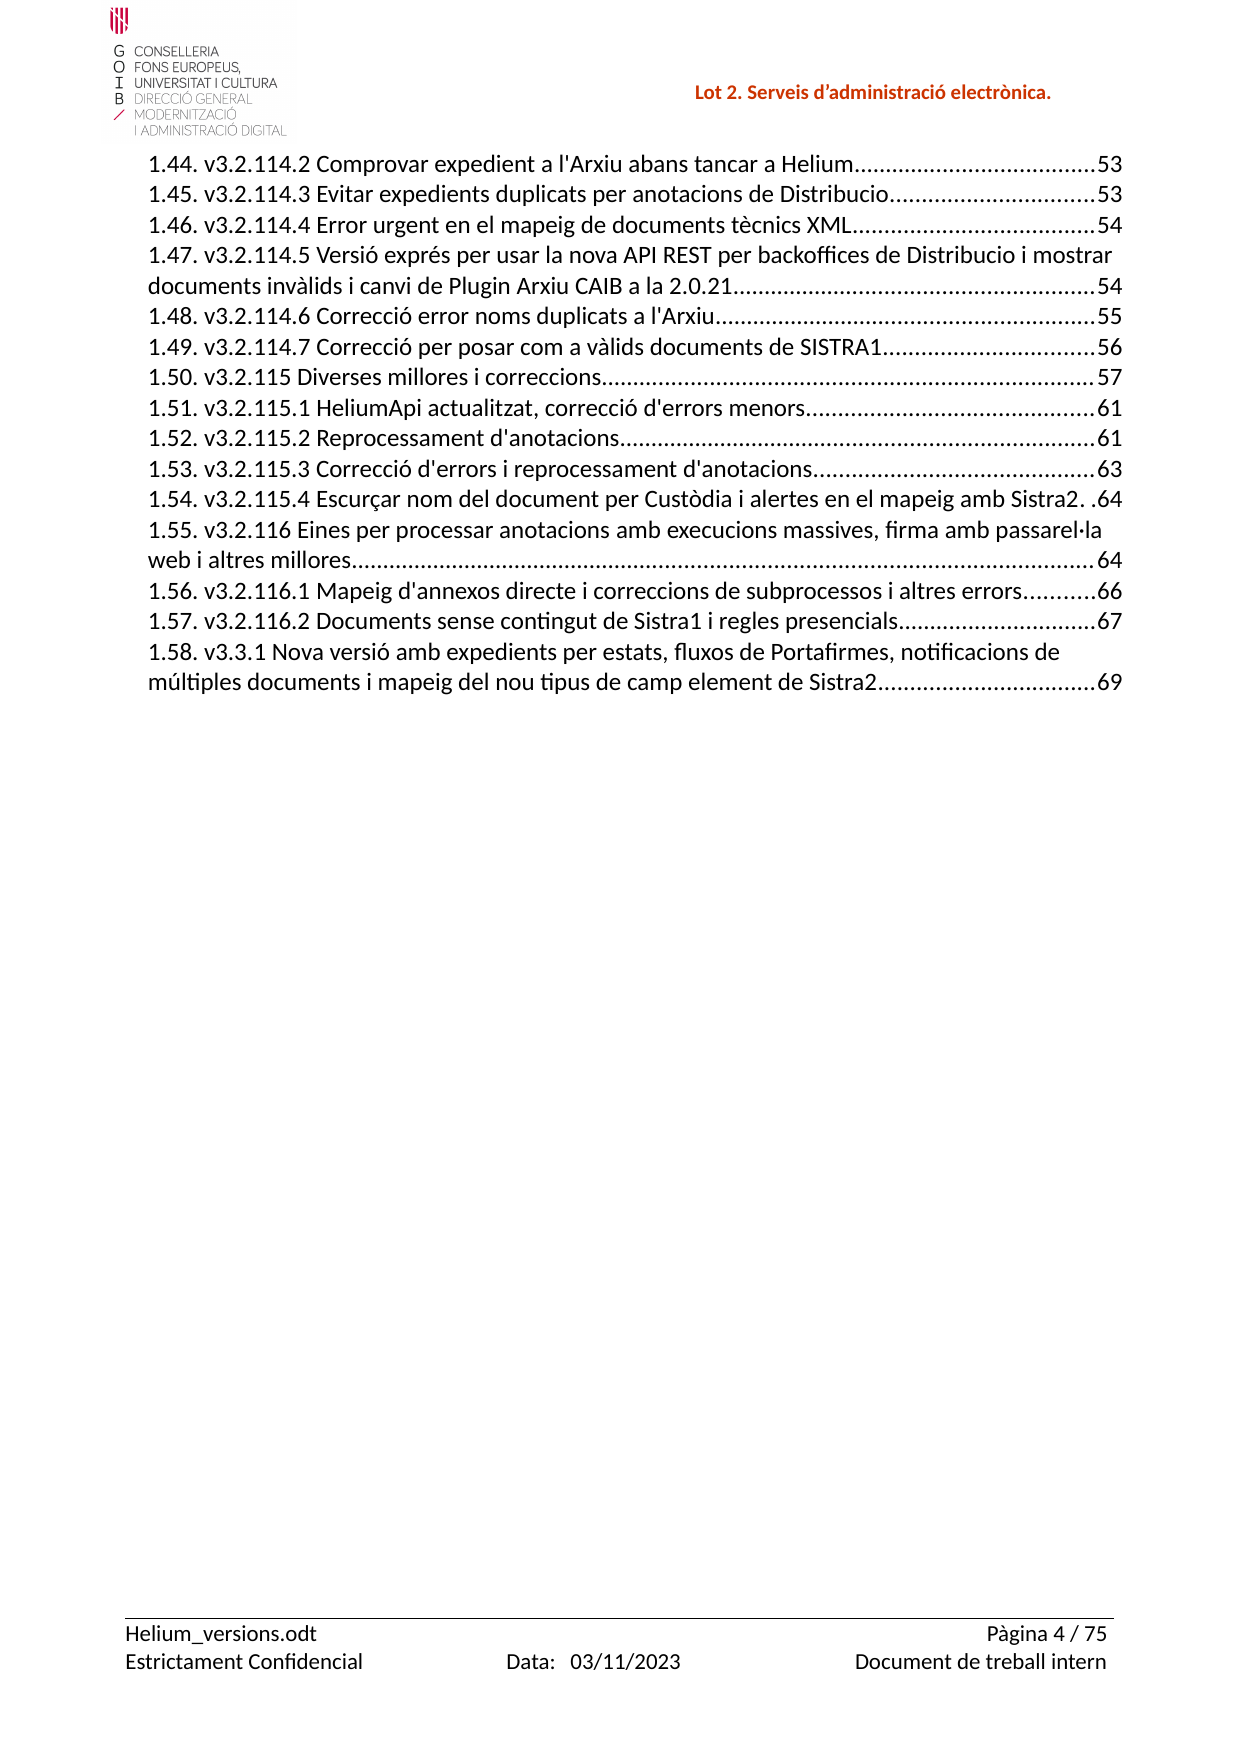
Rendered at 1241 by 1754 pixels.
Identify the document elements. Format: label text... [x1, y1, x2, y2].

text 1.53. v3.2.115.3 Correcció d'errors i reprocessament d'anotacions 63 [148, 453, 1122, 483]
text 1.54. v3.2.115.4 Escurçar nom del document per Custòdia i alertes en el mapeig amb Sistra2 64 [148, 483, 1122, 514]
text 1.55. v3.2.116 Eines per processar anotacions amb execucions massives, firma amb passarel·la web i altres millores 64 [148, 514, 1122, 575]
text 1.51. v3.2.115.1 HeliumApi actualitzat, correcció d'errors menors 61 [148, 392, 1122, 422]
text 1.56. v3.2.116.1 Mapeig d'annexos directe i correccions de subprocessos i altres errors 66 [148, 575, 1122, 606]
text 1.49. v3.2.114.7 Correcció per posar com a vàlids documents de SISTRA1 56 [148, 331, 1122, 361]
text 1.45. v3.2.114.3 Evitar expedients duplicats per anotacions de Distribucio 53 [148, 178, 1122, 209]
text 1.44. v3.2.114.2 Comprovar expedient a l'Arxiu abans tancar a Helium 53 [148, 148, 1122, 178]
text 1.57. v3.2.116.2 Documents sense contingut de Sistra1 i regles presencials 67 [148, 606, 1122, 636]
text 1.52. v3.2.115.2 Reprocessament d'anotacions 61 [148, 422, 1122, 453]
text 1.46. v3.2.114.4 Error urgent en el mapeig de documents tècnics XML 54 [148, 209, 1122, 239]
text 1.50. v3.2.115 Diverses millores i correccions 57 [148, 361, 1122, 392]
text 1.48. v3.2.114.6 Correcció error noms duplicats a l'Arxiu 55 [148, 300, 1122, 331]
text 1.58. v3.3.1 Nova versió amb expedients per estats, fluxos de Portafirmes, notificacions de múltiples documents i mapeig del nou tipus de camp element de Sistra2 69 [148, 636, 1122, 697]
text 1.47. v3.2.114.5 Versió exprés per usar la nova API REST per backoffices de Distribucio i mostrar documents invàlids i canvi de Plugin Arxiu CAIB a la 2.0.21 54 [148, 239, 1122, 300]
picture [100, 0, 297, 144]
